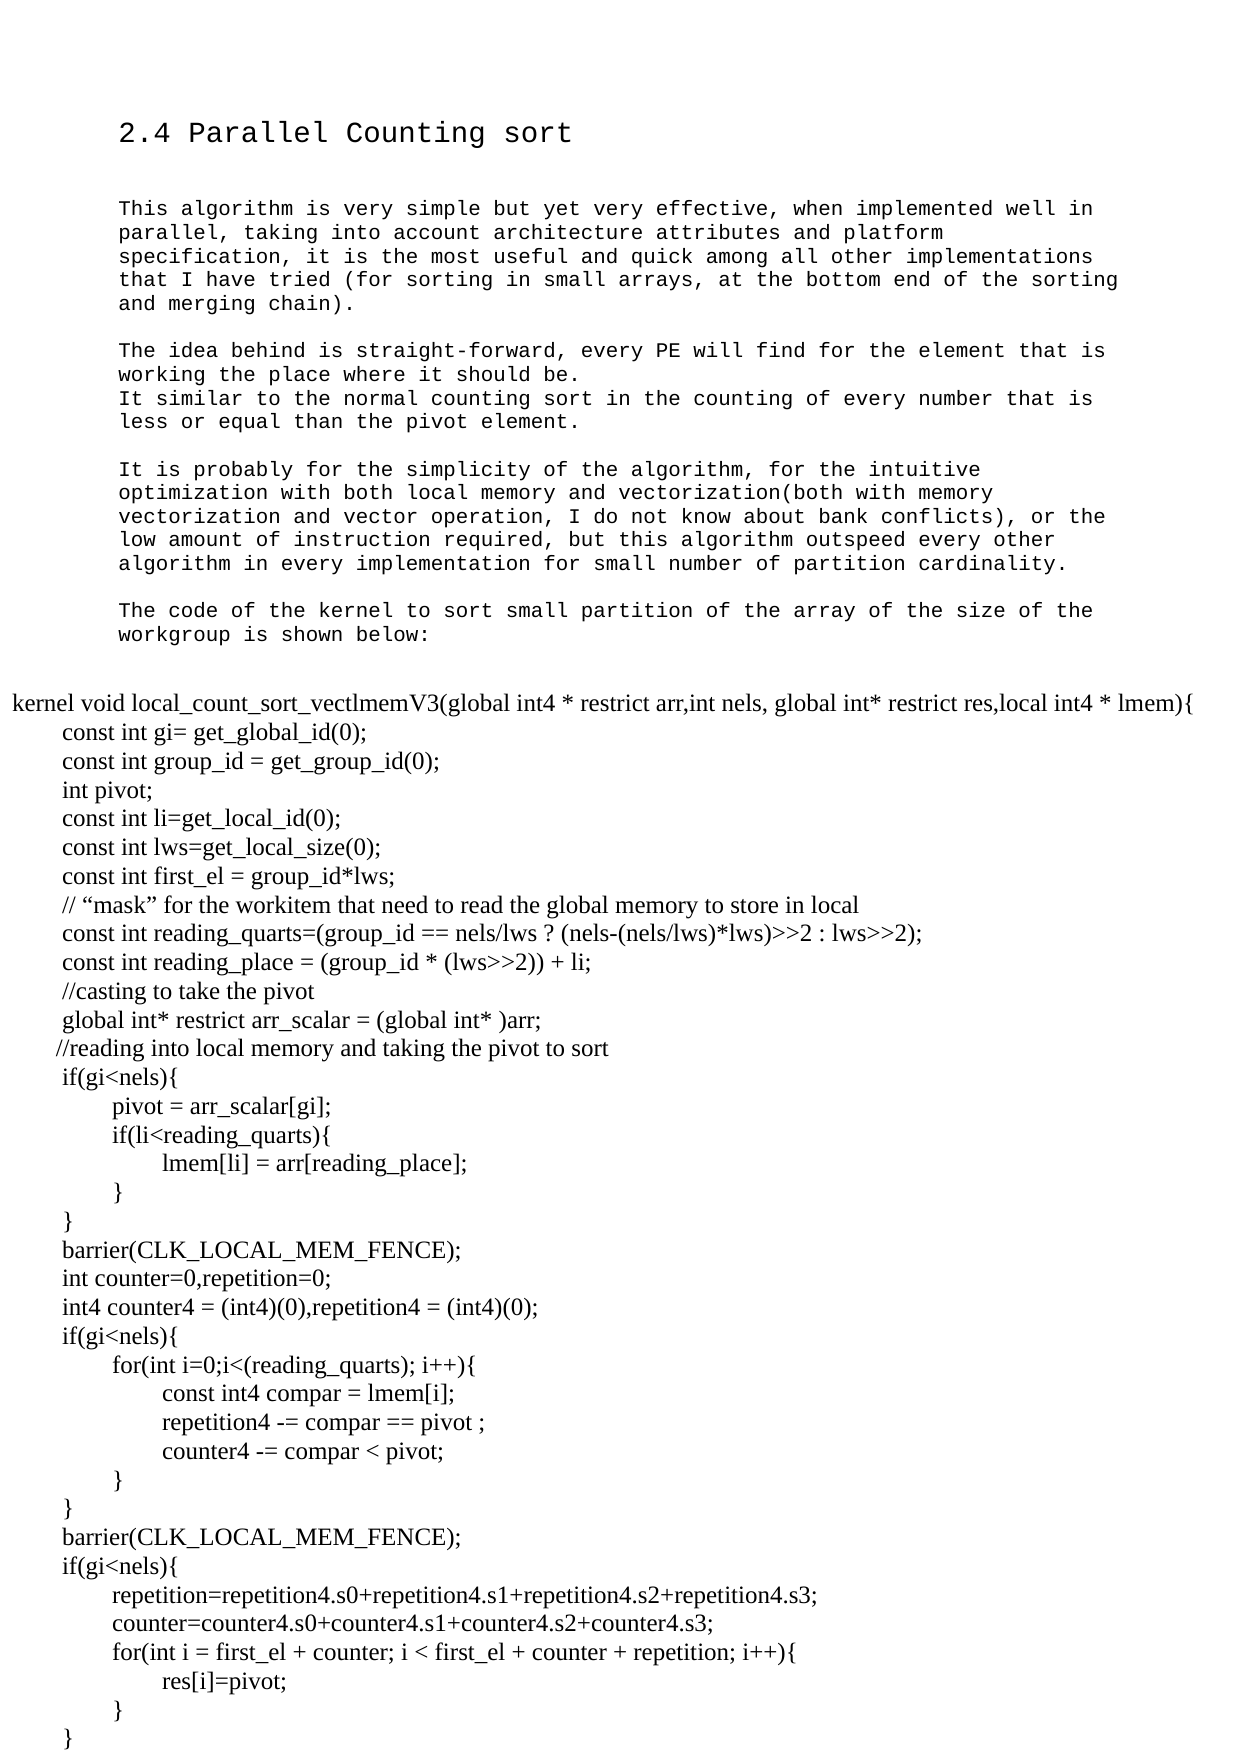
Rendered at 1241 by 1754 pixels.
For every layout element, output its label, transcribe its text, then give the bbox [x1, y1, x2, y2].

text The code of the kernel to sort small partition of the array of the size of the workgroup is shown below: [118, 600, 1122, 648]
text It similar to the normal counting sort in the counting of every number that is less or equal than the pivot element. [118, 388, 1122, 435]
text The idea behind is straight-forward, every PE will find for the element that is working the place where it should be. [118, 340, 1122, 388]
text This algorithm is very simple but yet very effective, when implemented well in parallel, taking into account architecture attributes and platform specification, it is the most useful and quick among all other implementations that I have tried (for sorting in small arrays, at the bottom end of the sorting and merging chain). [118, 198, 1122, 317]
text It is probably for the simplicity of the algorithm, for the intuitive optimization with both local memory and vectorization(both with memory vectorization and vector operation, I do not know about bank conflicts), or the low amount of instruction required, but this algorithm outspeed every other algorithm in every implementation for small number of partition cardinality. [118, 458, 1122, 577]
text 2.4 Parallel Counting sort [118, 118, 1122, 151]
